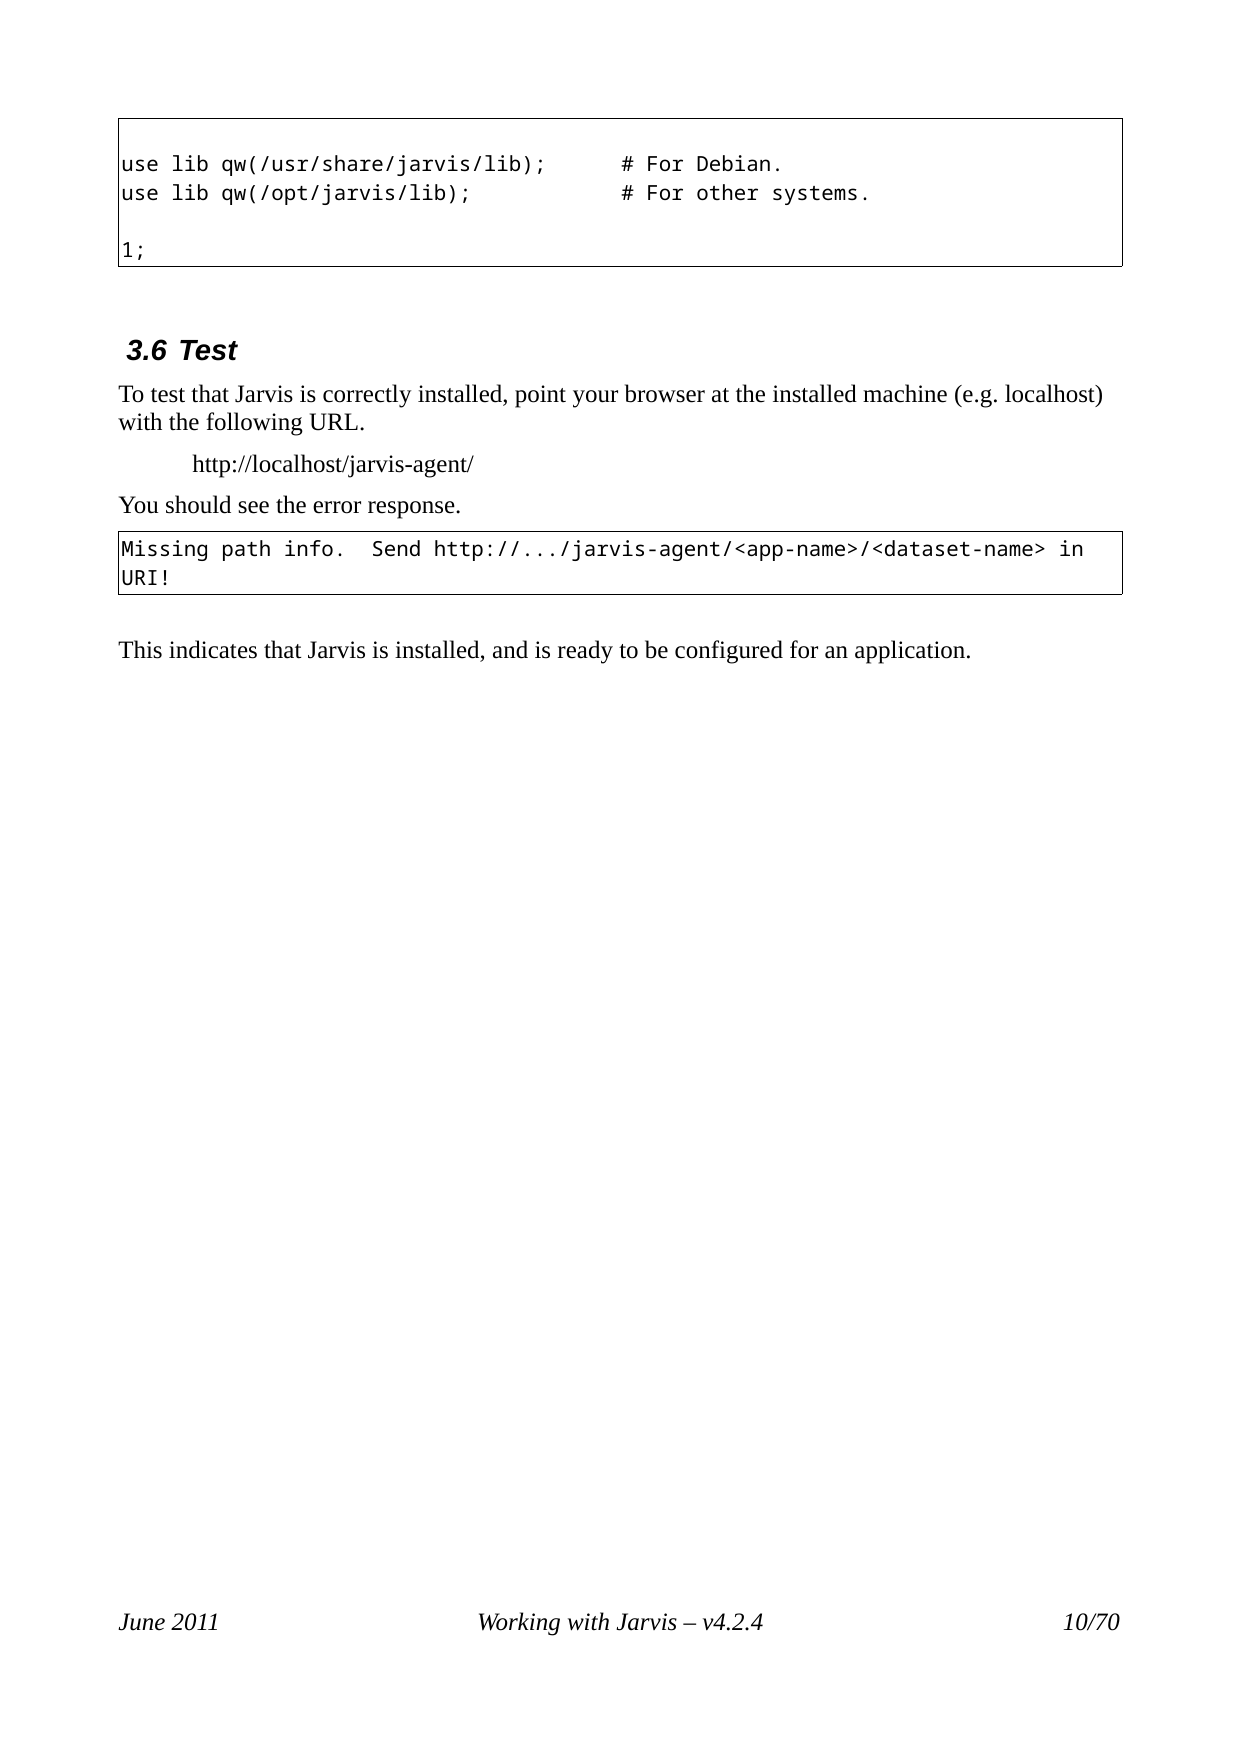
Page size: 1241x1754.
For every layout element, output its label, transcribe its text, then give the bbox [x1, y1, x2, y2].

text use lib qw(/opt/jarvis/lib); # For other systems. [119, 175, 1122, 206]
subtitle Test [118, 333, 1122, 366]
text To test that Jarvis is correctly installed, point your browser at the installed machine (e.g. localhost) with the following URL. [118, 379, 1122, 436]
text 1; [119, 232, 1122, 266]
text Missing path info. Send http://.../jarvis-agent/<app-name>/<dataset-name> in URI! [119, 532, 1122, 594]
text This indicates that Jarvis is installed, and is ready to be configured for an application. [118, 635, 1122, 664]
text http://localhost/jarvis-agent/ [118, 449, 1122, 477]
text You should see the error response. [118, 490, 1122, 519]
text use lib qw(/usr/share/jarvis/lib); # For Debian. [119, 147, 1122, 175]
